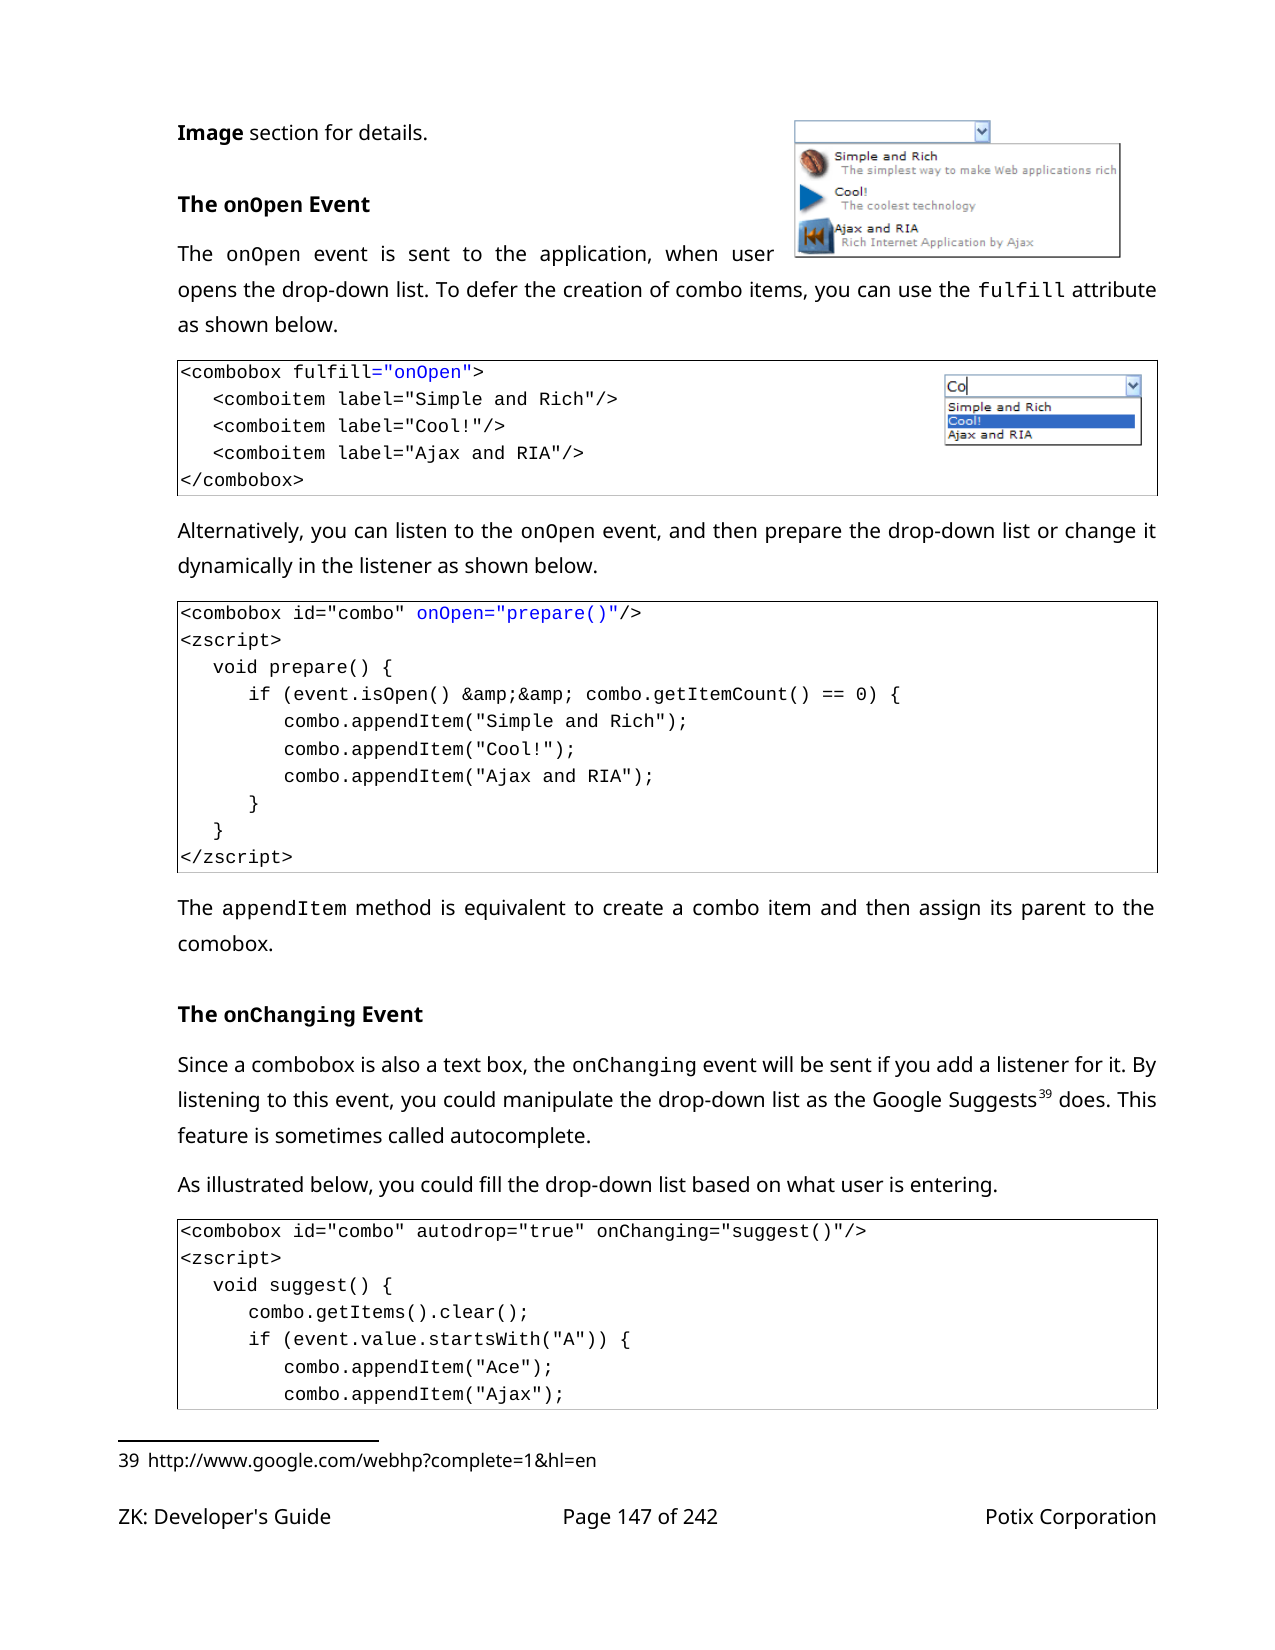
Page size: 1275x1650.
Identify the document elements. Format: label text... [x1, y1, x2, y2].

text <comboitem label="Simple and Rich"/> [178, 387, 941, 411]
subtitle [1123, 189, 1157, 219]
text As illustrated below, you could fill the drop-down list based on what user is entering. [177, 1170, 1157, 1198]
text combo.appendItem("Simple and Rich"); [178, 709, 1157, 733]
subtitle The onChanging Event [177, 999, 1157, 1029]
text http://www.google.com/webhp?complete=1&hl=en [118, 1447, 1157, 1473]
text void suggest() { [178, 1273, 1157, 1297]
text <combobox id="combo" onOpen="prepare()"/> [178, 602, 1157, 625]
text <comboitem label="Ajax and RIA"/> [178, 441, 1157, 465]
text </combobox> [178, 468, 1157, 495]
text </zscript> [178, 845, 1157, 872]
picture [941, 371, 1150, 449]
text <zscript> [178, 628, 1157, 652]
text combo.getItems().clear(); [178, 1300, 1157, 1324]
text if (event.isOpen() &amp;&amp; combo.getItemCount() == 0) { [178, 682, 1157, 706]
text combo.appendItem("Ajax"); [178, 1382, 1157, 1409]
text void prepare() { [178, 655, 1157, 679]
text combo.appendItem("Ace"); [178, 1354, 1157, 1379]
text combo.appendItem("Cool!"); [178, 736, 1157, 761]
text <combobox fulfill="onOpen"> [178, 361, 1157, 384]
text } [178, 818, 1157, 842]
text The onOpen event is sent to the application, when user opens the drop-down list. To defer the creation of combo items, you can use the fulfill attribute as shown below. [177, 239, 1157, 339]
text if (event.value.startsWith("A")) { [178, 1327, 1157, 1352]
text } [178, 791, 1157, 815]
text <comboitem label="Cool!"/> [178, 414, 941, 438]
text Image section for details. [177, 118, 792, 146]
picture [792, 118, 1123, 260]
subtitle The onOpen Event [177, 189, 792, 219]
text <zscript> [178, 1246, 1157, 1270]
text combo.appendItem("Ajax and RIA"); [178, 764, 1157, 788]
text The appendItem method is equivalent to create a combo item and then assign its parent to the comobox. [177, 893, 1157, 957]
text Since a combobox is also a text box, the onChanging event will be sent if you add a listener for it. By listening to this event, you could manipulate the drop-down list as the Google Suggests does. This feature is sometimes called autocomplete. [177, 1050, 1157, 1149]
text <combobox id="combo" autodrop="true" onChanging="suggest()"/> [178, 1220, 1157, 1243]
text Alternatively, you can listen to the onOpen event, and then prepare the drop-down list or change it dynamically in the listener as shown below. [177, 516, 1157, 580]
